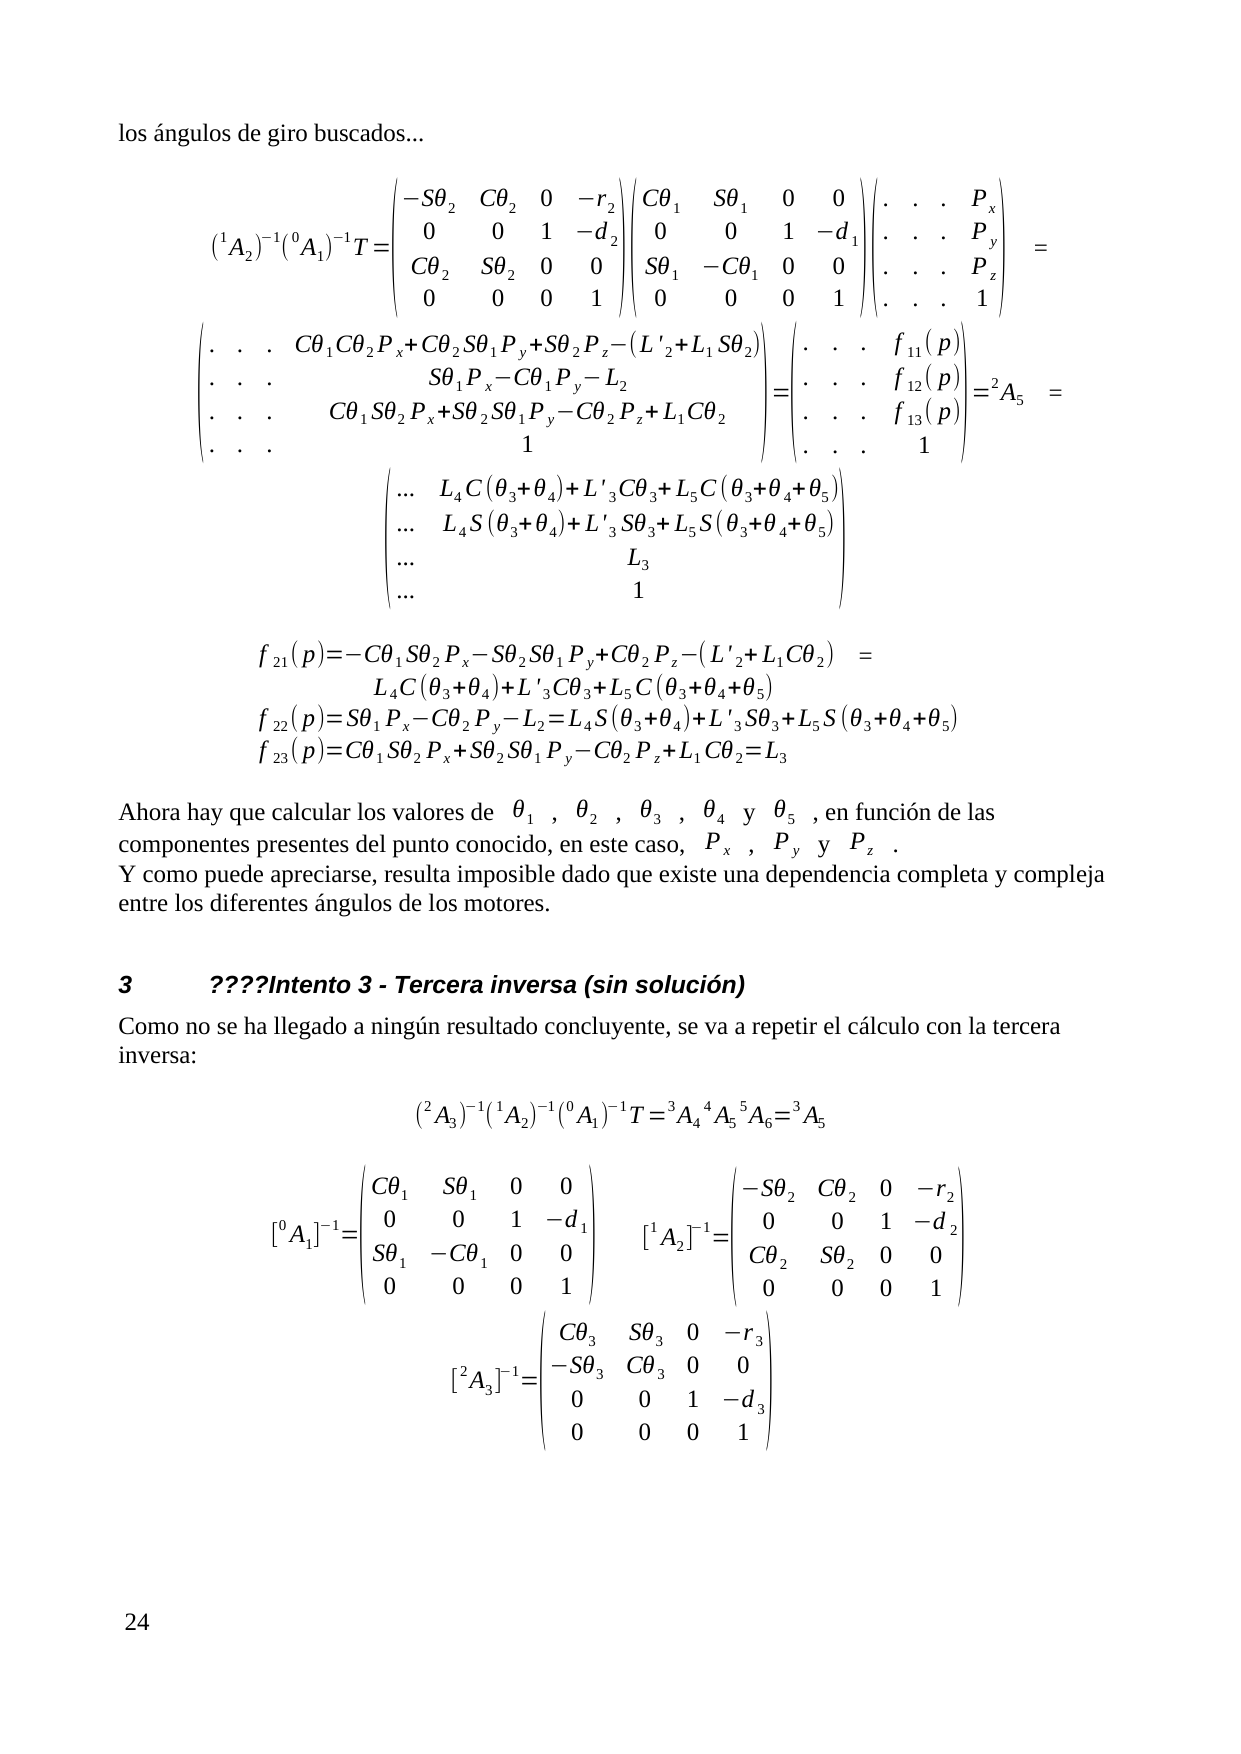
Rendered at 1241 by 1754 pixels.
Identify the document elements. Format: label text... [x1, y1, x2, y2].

text Ahora hay que calcular los valores de,,,y, en función de las componentes presentes del punto conocido, en este caso,,y. [118, 796, 1122, 859]
text los ángulos de giro buscados... [118, 118, 1122, 147]
subtitle ????Intento 3 - Tercera inversa (sin solución) [118, 970, 1122, 999]
text = [118, 176, 1122, 319]
text = [118, 319, 1122, 465]
text = [236, 639, 1122, 671]
text Y como puede apreciarse, resulta imposible dado que existe una dependencia completa y compleja entre los diferentes ángulos de los motores. [118, 859, 1122, 916]
text Como no se ha llegado a ningún resultado concluyente, se va a repetir el cálculo con la tercera inversa: [118, 1011, 1122, 1069]
